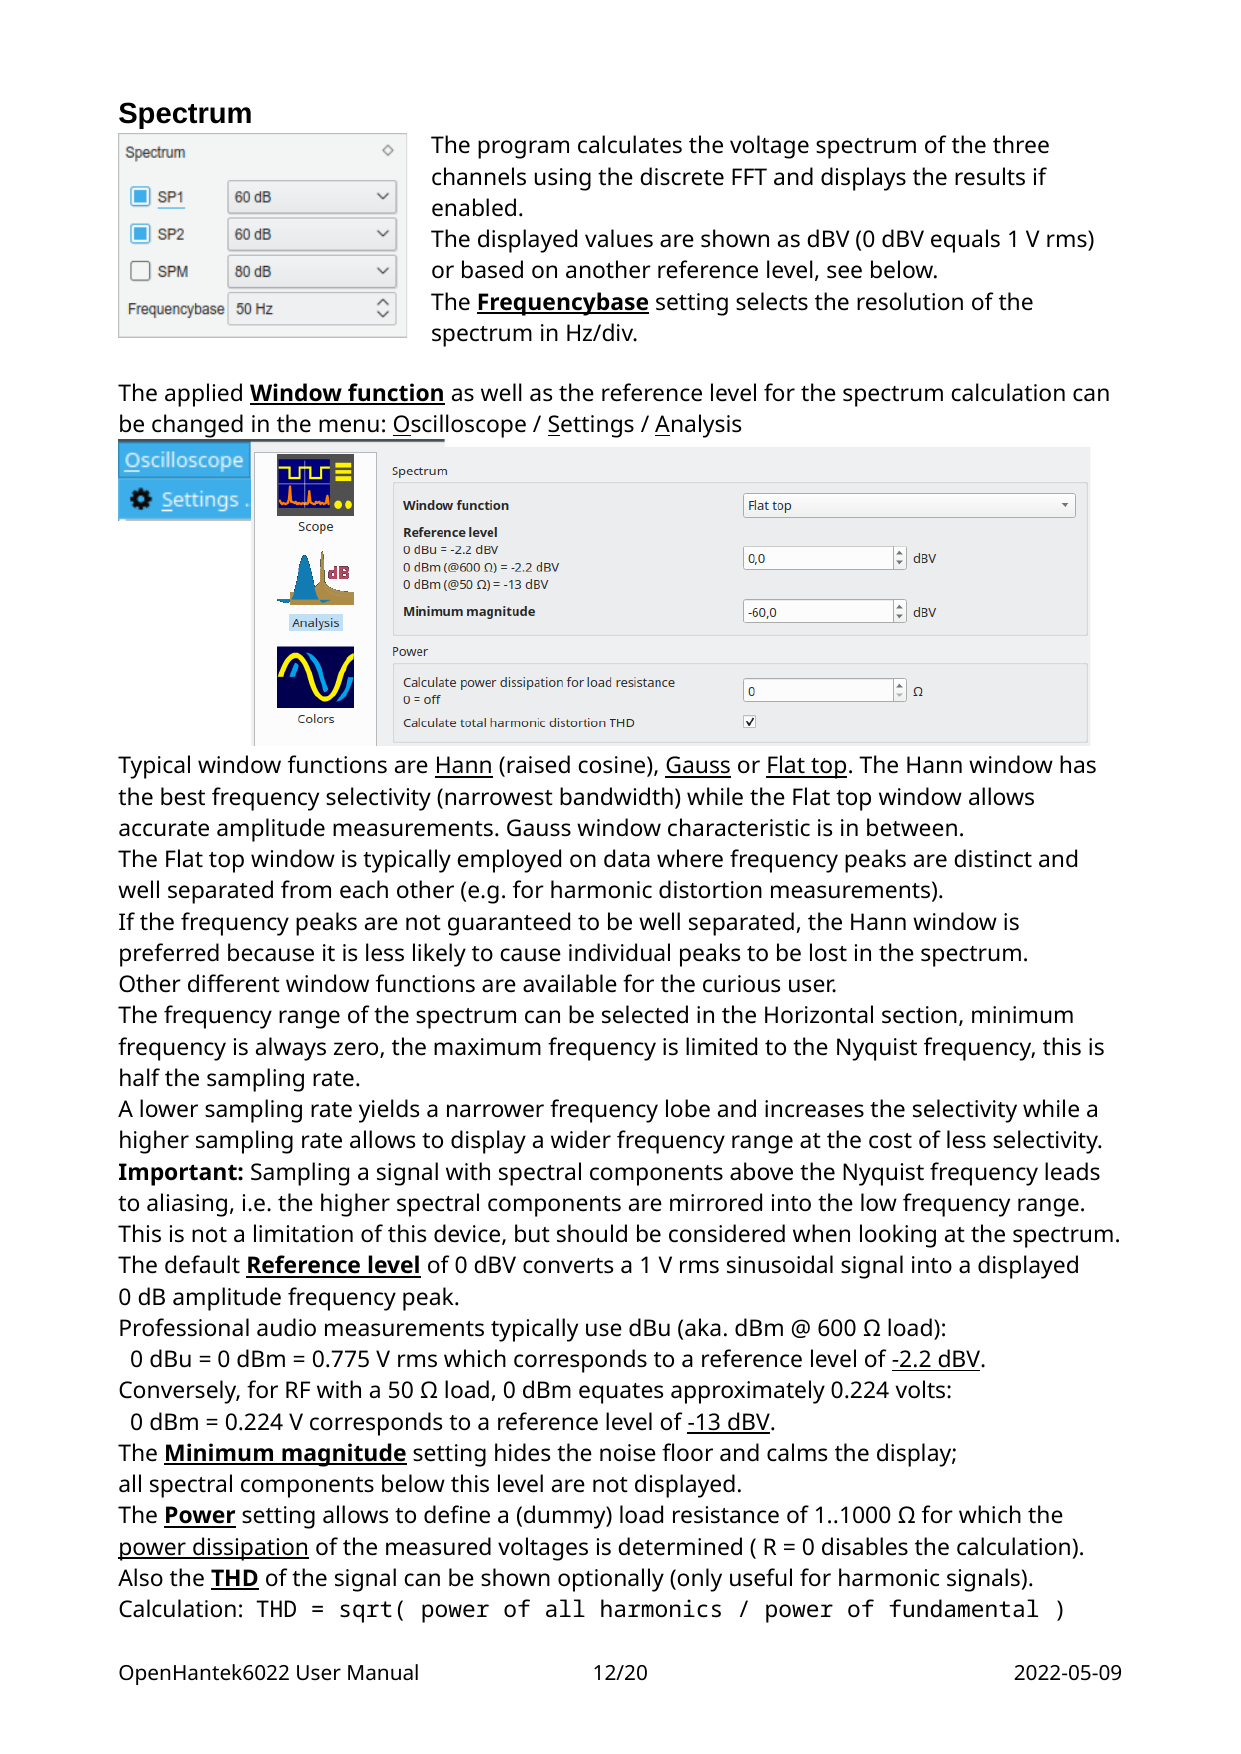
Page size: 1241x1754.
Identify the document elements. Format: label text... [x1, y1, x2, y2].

text The displayed values are shown as dBV (0 dBV equals 1 V rms) or based on another reference level, see below. The Frequencybase setting selects the resolution of the spectrum in Hz/div. [118, 223, 1122, 348]
text Important: Sampling a signal with spectral components above the Nyquist frequency leads to aliasing, i.e. the higher spectral components are mirrored into the low frequency range. [118, 1156, 1122, 1218]
text The program calculates the voltage spectrum of the three channels using the discrete FFT and displays the results if enabled. [118, 129, 1122, 223]
text This is not a limitation of this device, but should be considered when looking at the spectrum. [118, 1218, 1122, 1249]
subtitle Spectrum [118, 96, 1122, 129]
text The frequency range of the spectrum can be selected in the Horizontal section, minimum frequency is always zero, the maximum frequency is limited to the Nyquist frequency, this is half the sampling rate. [118, 999, 1122, 1093]
picture [118, 133, 408, 338]
text The default Reference level of 0 dBV converts a 1 V rms sinusoidal signal into a displayed 0 dB amplitude frequency peak. Professional audio measurements typically use dBu (aka. dBm @ 600 Ω load): 0 dBu = 0 dBm = 0.775 V rms which corresponds to a reference level of -2.2 dBV. Conversely, for RF with a 50 Ω load, 0 dBm equates approximately 0.224 volts: 0 dBm = 0.224 V corresponds to a reference level of -13 dBV. The Minimum magnitude setting hides the noise floor and calms the display; all spectral components below this level are not displayed. The Power setting allows to define a (dummy) load resistance of 1..1000 Ω for which the power dissipation of the measured voltages is determined ( R = 0 disables the calculation). Also the THD of the signal can be shown optionally (only useful for harmonic signals). Calculation: THD = sqrt( power of all harmonics / power of fundamental ) [118, 1249, 1122, 1624]
text The applied Window function as well as the reference level for the spectrum calculation can be changed in the menu: Oscilloscope / Settings / Analysis [118, 377, 1122, 439]
text A lower sampling rate yields a narrower frequency lobe and increases the selectivity while a higher sampling rate allows to display a wider frequency range at the cost of less selectivity. [118, 1093, 1122, 1156]
text If the frequency peaks are not guaranteed to be well separated, the Hann window is preferred because it is less likely to cause individual peaks to be lost in the spectrum. [118, 906, 1122, 968]
picture [118, 439, 1091, 746]
text Typical window functions are Hann (raised cosine), Gauss or Flat top. The Hann window has the best frequency selectivity (narrowest bandwidth) while the Flat top window allows accurate amplitude measurements. Gauss window characteristic is in between. [118, 749, 1122, 843]
text Other different window functions are available for the curious user. [118, 968, 1122, 999]
text The Flat top window is typically employed on data where frequency peaks are distinct and well separated from each other (e.g. for harmonic distortion measurements). [118, 843, 1122, 906]
